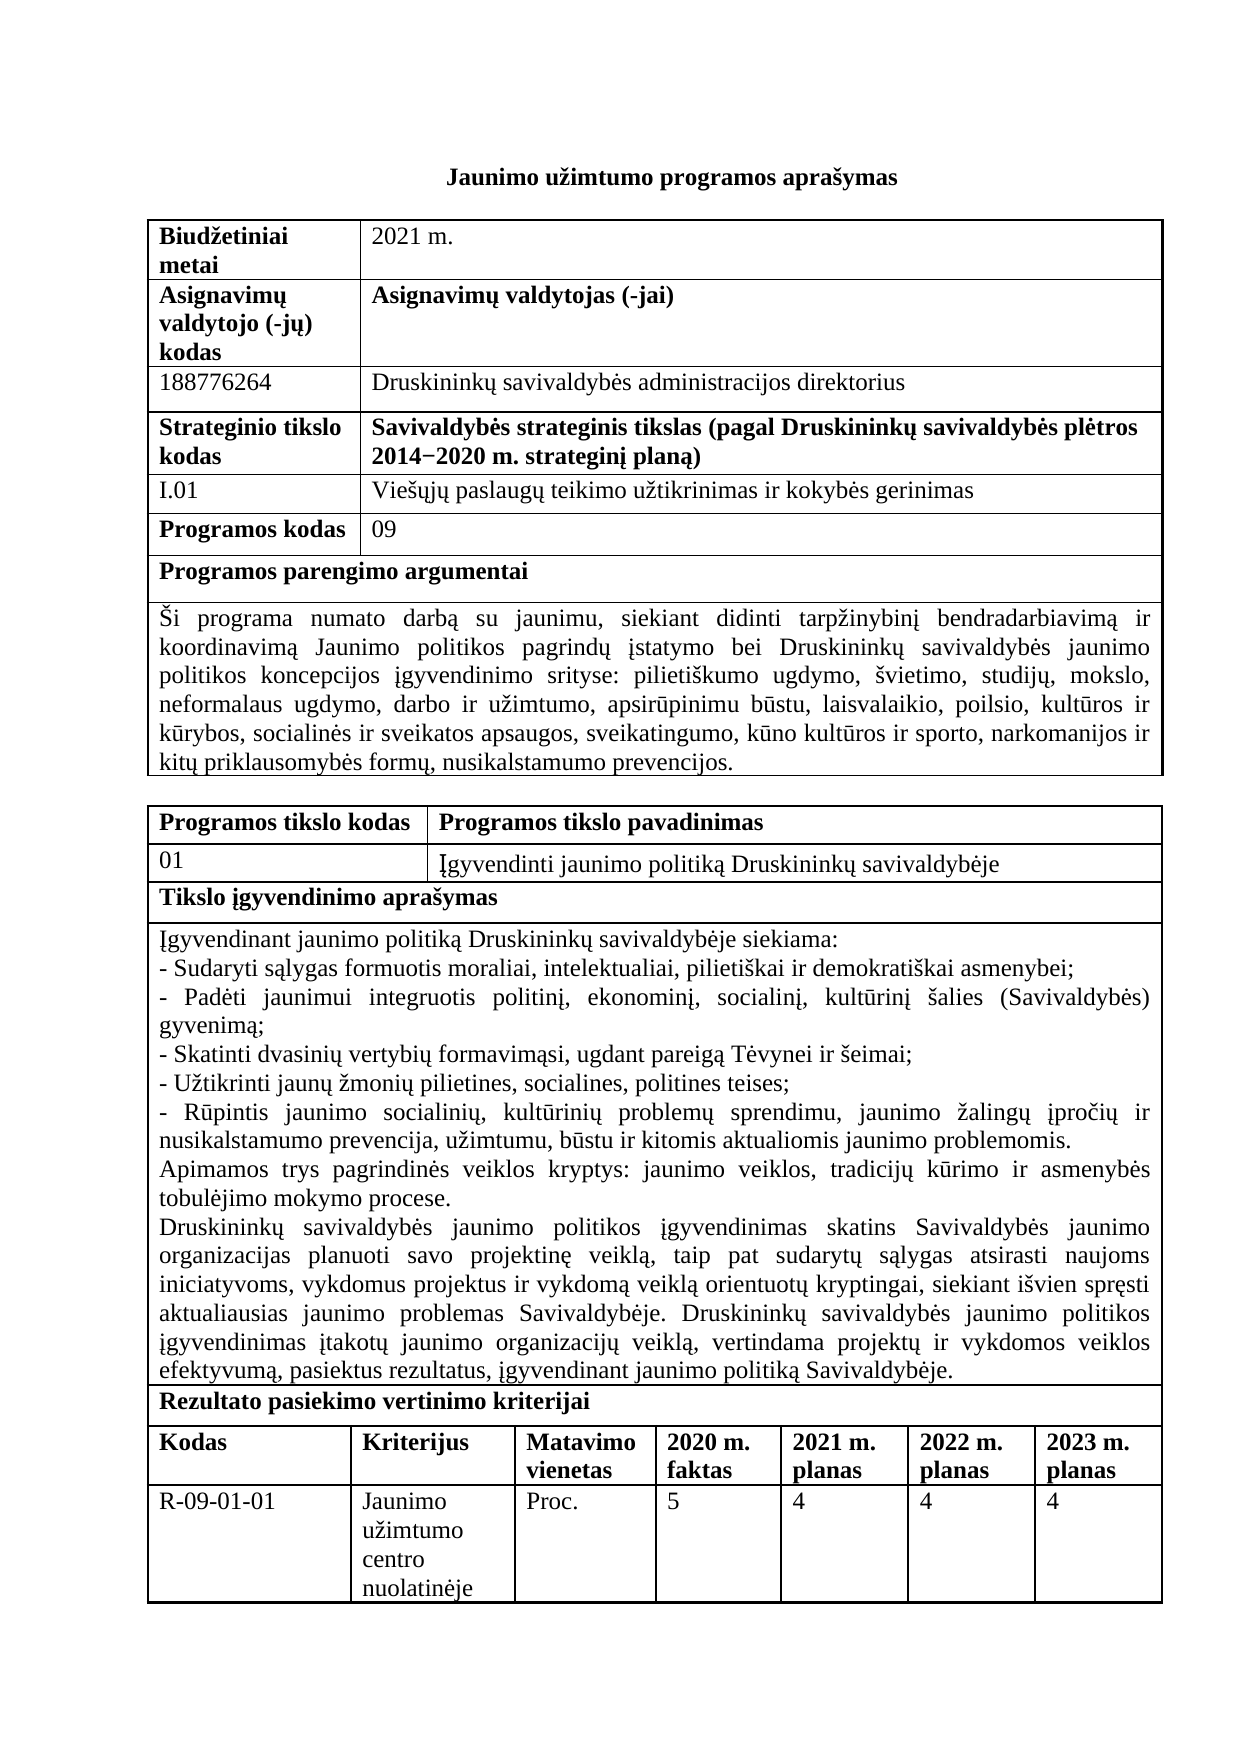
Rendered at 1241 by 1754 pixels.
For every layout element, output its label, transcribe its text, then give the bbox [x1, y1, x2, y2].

table_cell R-09-01-01 [149, 1486, 350, 1601]
table_header Programos tikslo kodas [149, 807, 427, 843]
table_cell 09 [361, 514, 1161, 555]
table_cell Įgyvendinti jaunimo politiką Druskininkų savivaldybėje [428, 845, 1161, 881]
table_cell Rezultato pasiekimo vertinimo kriterijai [149, 1386, 1161, 1425]
table_cell 2022 m. planas [909, 1427, 1034, 1484]
table_cell 4 [909, 1486, 1034, 1601]
text Jaunimo užimtumo programos aprašymas [148, 162, 1196, 190]
table_cell Jaunimo užimtumo centro nuolatinėje [352, 1486, 514, 1601]
table_cell Ši programa numato darbą su jaunimu, siekiant didinti tarpžinybinį bendradarbiavimą ir koordinavimą Jaunimo politikos pagrindų įstatymo bei Druskininkų savivaldybės jaunimo politikos koncepcijos įgyvendinimo srityse: pilietiškumo ugdymo, švietimo, studijų, mokslo, neformalaus ugdymo, darbo ir užimtumo, apsirūpinimu būstu, laisvalaikio, poilsio, kultūros ir kūrybos, socialinės ir sveikatos apsaugos, sveikatingumo, kūno kultūros ir sporto, narkomanijos ir kitų priklausomybės formų, nusikalstamumo prevencijos. [149, 603, 1161, 775]
table_header 2021 m. [361, 221, 1161, 279]
table_cell Viešųjų paslaugų teikimo užtikrinimas ir kokybės gerinimas [361, 475, 1161, 513]
table_cell Kriterijus [352, 1427, 514, 1484]
table_cell Tikslo įgyvendinimo aprašymas [149, 883, 1161, 922]
table_header Biudžetiniai metai [149, 221, 360, 279]
table_cell 5 [657, 1486, 780, 1601]
table_cell 01 [149, 845, 427, 881]
table_cell I.01 [149, 475, 360, 513]
table_cell 188776264 [149, 367, 360, 411]
table_cell 4 [782, 1486, 907, 1601]
table_cell Savivaldybės strateginis tikslas (pagal Druskininkų savivaldybės plėtros 2014−2020 m. strateginį planą) [361, 413, 1161, 474]
table_cell 4 [1036, 1486, 1161, 1601]
table_cell Proc. [516, 1486, 655, 1601]
table_cell Programos kodas [149, 514, 360, 555]
table_cell Asignavimų valdytojas (-jai) [361, 280, 1161, 366]
table_cell Matavimovienetas [516, 1427, 655, 1484]
table_cell Asignavimų valdytojo (-jų) kodas [149, 280, 360, 366]
table_header Programos tikslo pavadinimas [428, 807, 1161, 843]
table_cell Įgyvendinant jaunimo politiką Druskininkų savivaldybėje siekiama: - Sudaryti sąlygas formuotis moraliai, intelektualiai, pilietiškai ir demokratiškai asmenybei; - Padėti jaunimui integruotis politinį, ekonominį, socialinį, kultūrinį šalies (Savivaldybės) gyvenimą; - Skatinti dvasinių vertybių formavimąsi, ugdant pareigą Tėvynei ir šeimai; - Užtikrinti jaunų žmonių pilietines, socialines, politines teises; - Rūpintis jaunimo socialinių, kultūrinių problemų sprendimu, jaunimo žalingų įpročių ir nusikalstamumo prevencija, užimtumu, būstu ir kitomis aktualiomis jaunimo problemomis. Apimamos trys pagrindinės veiklos kryptys: jaunimo veiklos, tradicijų kūrimo ir asmenybės tobulėjimo mokymo procese. Druskininkų savivaldybės jaunimo politikos įgyvendinimas skatins Savivaldybės jaunimo organizacijas planuoti savo projektinę veiklą, taip pat sudarytų sąlygas atsirasti naujoms iniciatyvoms, vykdomus projektus ir vykdomą veiklą orientuotų kryptingai, siekiant išvien spręsti aktualiausias jaunimo problemas Savivaldybėje. Druskininkų savivaldybės jaunimo politikos įgyvendinimas įtakotų jaunimo organizacijų veiklą, vertindama projektų ir vykdomos veiklos efektyvumą, pasiektus rezultatus, įgyvendinant jaunimo politiką Savivaldybėje. [149, 924, 1161, 1384]
table_cell Strateginio tikslo kodas [149, 413, 360, 474]
table_cell 2020 m. faktas [657, 1427, 780, 1484]
table_cell Programos parengimo argumentai [149, 556, 1161, 602]
table_cell 2023 m. planas [1036, 1427, 1161, 1484]
table_cell Kodas [149, 1427, 350, 1484]
table_cell 2021 m. planas [782, 1427, 907, 1484]
table_cell Druskininkų savivaldybės administracijos direktorius [361, 367, 1161, 411]
